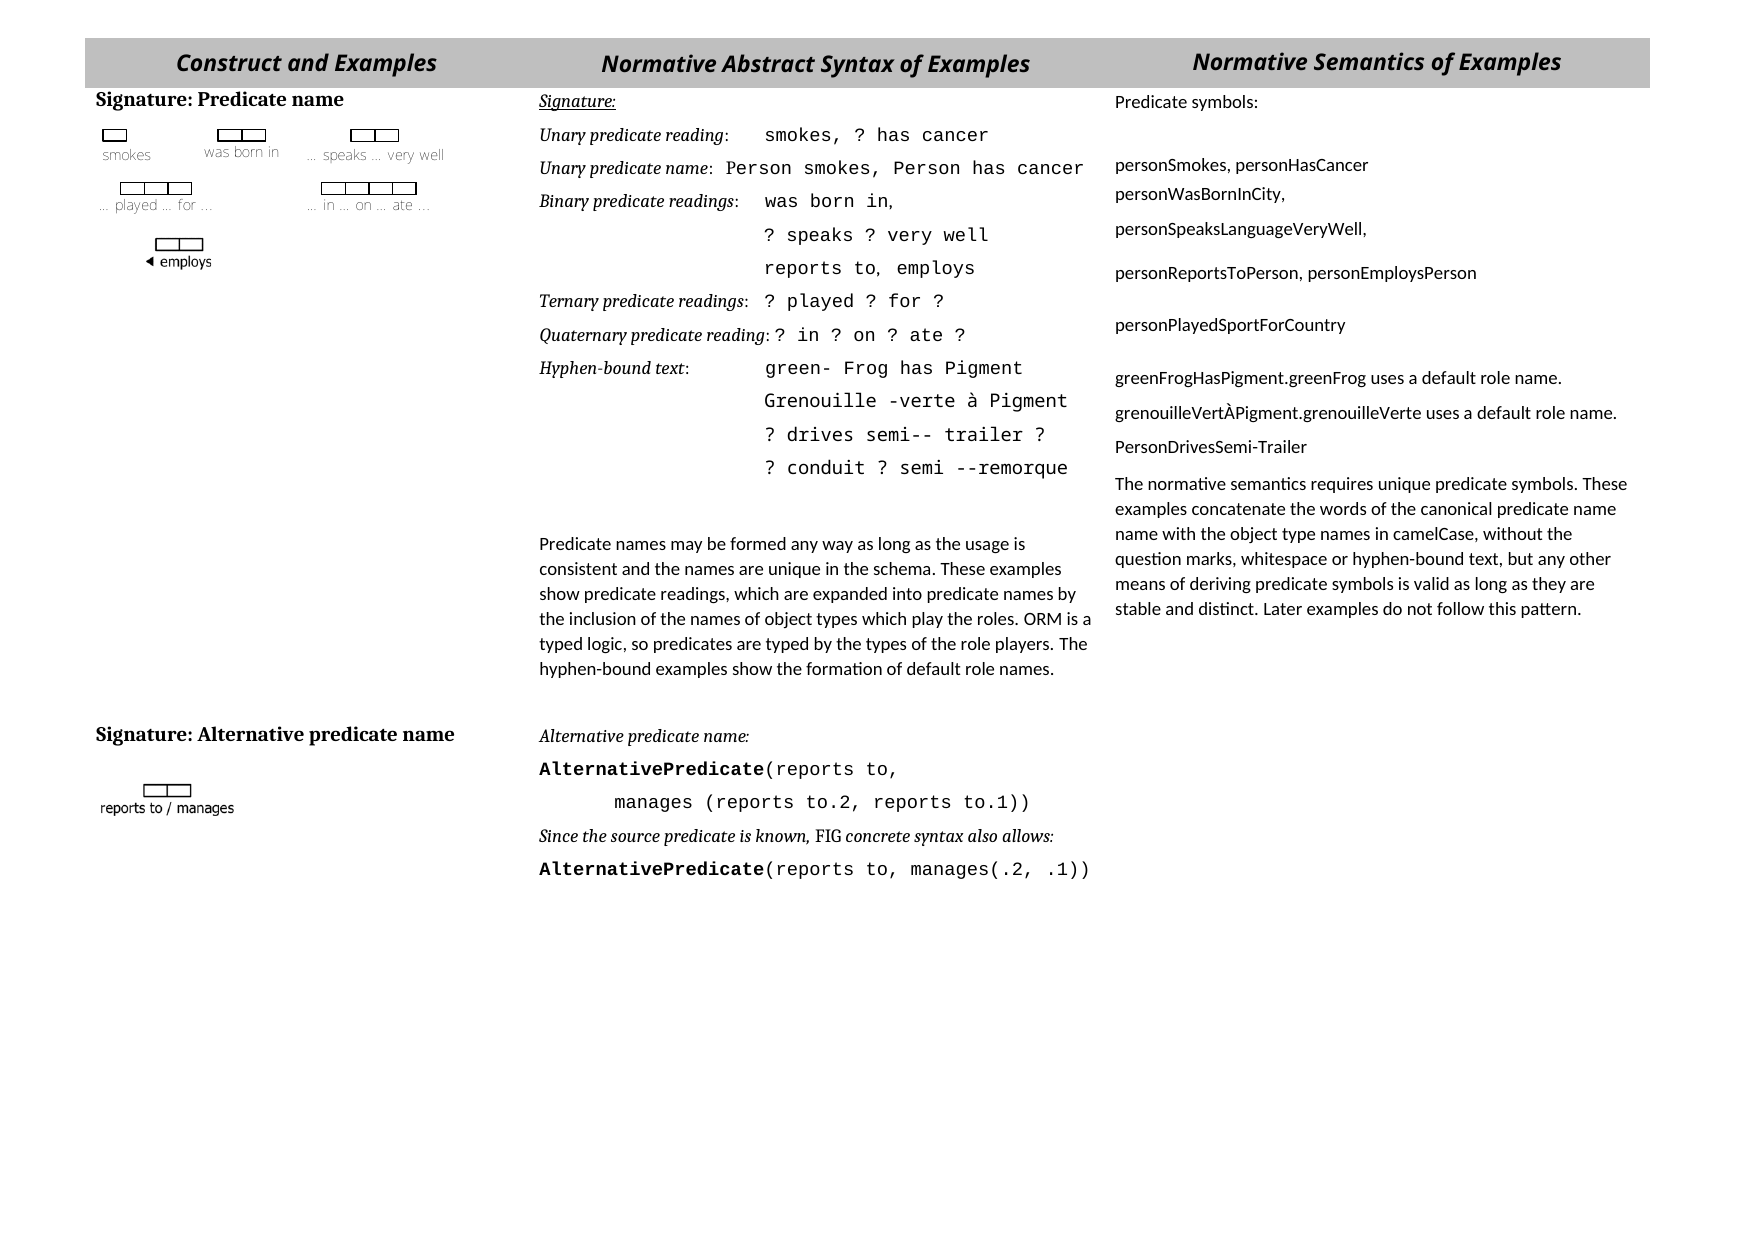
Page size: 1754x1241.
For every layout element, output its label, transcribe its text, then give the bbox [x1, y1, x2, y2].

table_header Normative Semantics of Examples [1104, 38, 1650, 88]
table_cell Predicate symbols: personSmokes, personHasCancer personWasBornInCity, personSpeaksLanguageVeryWell, personReportsToPerson, personEmploysPerson personPlayedSportForCountry greenFrogHasPigment.greenFrog uses a default role name. grenouilleVertÀPigment.grenouilleVerte uses a default role name. PersonDrivesSemi-Trailer The normative semantics requires unique predicate symbols. These examples concatenate the words of the canonical predicate name name with the object type names in camelCase, without the question marks, whitespace or hyphen-bound text, but any other means of deriving predicate symbols is valid as long as they are stable and distinct. Later examples do not follow this pattern. [1104, 88, 1650, 689]
picture [96, 782, 239, 819]
table_cell Signature: Alternative predicate name [85, 722, 528, 889]
table_cell [528, 889, 1104, 922]
table_cell Signature: Unary predicate reading: smokes, ? has cancer Unary predicate name: Person smokes, Person has cancer Binary predicate readings: was born in, ? speaks ? very well reports to, employs Ternary predicate readings: ? played ? for ? Quaternary predicate reading: ? in ? on ? ate ? Hyphen-bound text: green- Frog has Pigment Grenouille -verte à Pigment ? drives semi-- trailer ? ? conduit ? semi --remorque Predicate names may be formed any way as long as the usage is consistent and the names are unique in the schema. These examples show predicate readings, which are expanded into predicate names by the inclusion of the names of object types which play the roles. ORM is a typed logic, so predicates are typed by the types of the role players. The hyphen-bound examples show the formation of default role names. [528, 88, 1104, 689]
table_cell [528, 689, 1104, 722]
table_cell Alternative predicate name: AlternativePredicate(reports to, manages (reports to.2, reports to.1)) Since the source predicate is known, FIG concrete syntax also allows: AlternativePredicate(reports to, manages(.2, .1)) [528, 722, 1104, 889]
table_header Normative Abstract Syntax of Examples [528, 38, 1104, 88]
table_cell [85, 689, 528, 722]
table_cell [1104, 889, 1650, 922]
table_cell Signature: Predicate name [85, 88, 528, 689]
table_header Construct and Examples [85, 38, 528, 88]
table_cell [1104, 689, 1650, 722]
picture [145, 237, 212, 270]
table_cell [85, 889, 528, 922]
table_cell [1104, 722, 1650, 889]
